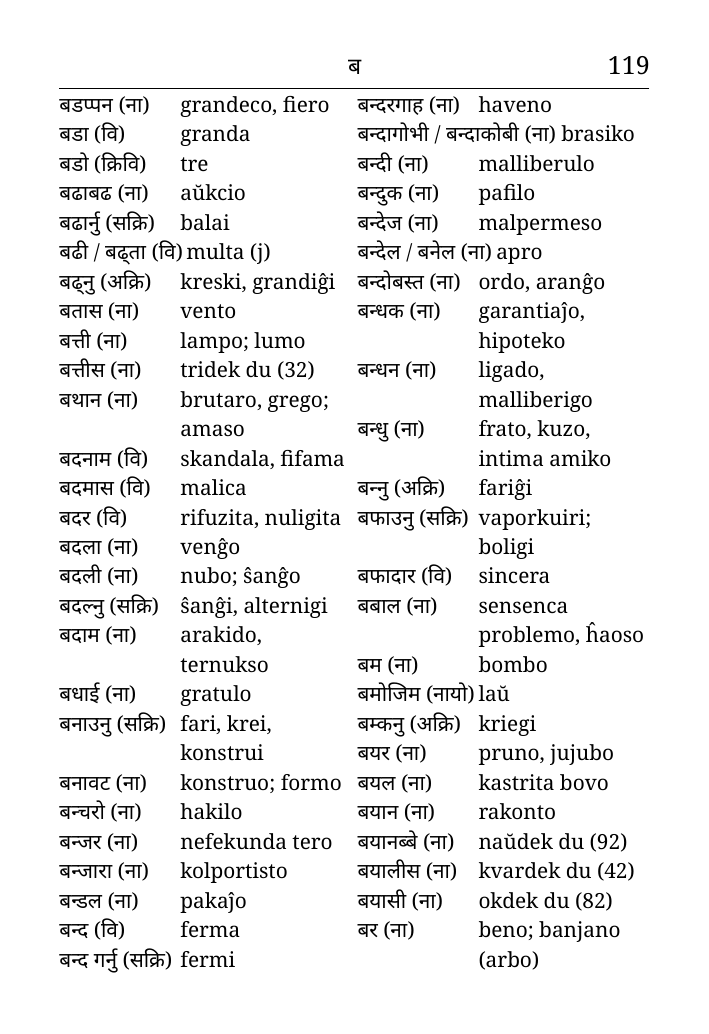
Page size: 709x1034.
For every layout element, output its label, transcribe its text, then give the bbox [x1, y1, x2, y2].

text बन्डल (ना) pakaĵo [59, 884, 351, 914]
text बयर (ना) pruno, jujubo [357, 737, 649, 767]
text बम्कनु (अक्रि) kriegi [357, 708, 649, 737]
text बडो (क्रिवि) tre [59, 148, 351, 177]
text बढ्नु (अक्रि) kreski, grandiĝi [59, 266, 351, 295]
text बयान (ना) rakonto [357, 796, 649, 826]
text बदमास (वि) malica [59, 472, 351, 501]
text बदल्नु (सक्रि) ŝanĝi, alternigi [59, 590, 351, 619]
text बदाम (ना) arakido, ternukso [59, 619, 351, 678]
text बन्दी (ना) malliberulo [357, 148, 649, 177]
text बडप्पन (ना) grandeco, fiero [59, 89, 351, 118]
text बन्द (वि) ferma [59, 914, 351, 943]
text बन्जर (ना) nefekunda tero [59, 826, 351, 855]
text बदला (ना) venĝo [59, 531, 351, 560]
text बत्ती (ना) lampo; lumo [59, 324, 351, 354]
text बयल (ना) kastrita bovo [357, 767, 649, 796]
text बदर (वि) rifuzita, nuligita [59, 501, 351, 531]
text बन्जारा (ना) kolportisto [59, 855, 351, 884]
text बतास (ना) vento [59, 295, 351, 324]
text बनावट (ना) konstruo; formo [59, 767, 351, 796]
text बदनाम (वि) skandala, fifama [59, 442, 351, 472]
text बबाल (ना) sensenca problemo, ĥaoso [357, 590, 649, 649]
text बन्चरो (ना) hakilo [59, 796, 351, 826]
text बर (ना) beno; banjano (arbo) [357, 914, 649, 973]
text बढाबढ (ना) aŭkcio [59, 177, 351, 207]
text बत्तीस (ना) tridek du (32) [59, 354, 351, 383]
text बन्देज (ना) malpermeso [357, 207, 649, 236]
text बढी / बढ्ता (वि) multa (j) [59, 236, 351, 266]
text बन्दोबस्त (ना) ordo, aranĝo [357, 266, 649, 295]
text बमोजिम (नायो) laŭ [357, 678, 649, 708]
text बन्नु (अक्रि) fariĝi [357, 472, 649, 501]
text बयानब्बे (ना) naŭdek du (92) [357, 826, 649, 855]
text बन्दरगाह (ना) haveno [357, 89, 649, 118]
text बयासी (ना) okdek du (82) [357, 884, 649, 914]
text बन्द गर्नु (सक्रि) fermi [59, 943, 351, 973]
text बन्दागोभी / बन्दाकोबी (ना) brasiko [357, 118, 649, 148]
text बन्दुक (ना) pafilo [357, 177, 649, 207]
text बयालीस (ना) kvardek du (42) [357, 855, 649, 884]
text बनाउनु (सक्रि) fari, krei, konstrui [59, 708, 351, 767]
text बफादार (वि) sincera [357, 560, 649, 590]
text बडा (वि) granda [59, 118, 351, 148]
text बन्धक (ना) garantiaĵo, hipoteko [357, 295, 649, 354]
text बथान (ना) brutaro, grego; amaso [59, 383, 351, 442]
text बम (ना) bombo [357, 649, 649, 678]
text बन्धु (ना) frato, kuzo, intima amiko [357, 413, 649, 472]
text बढार्नु (सक्रि) balai [59, 207, 351, 236]
text बधाई (ना) gratulo [59, 678, 351, 708]
text बदली (ना) nubo; ŝanĝo [59, 560, 351, 590]
text बन्देल / बनेल (ना) apro [357, 236, 649, 266]
text बफाउनु (सक्रि) vaporkuiri; boligi [357, 501, 649, 560]
text बन्धन (ना) ligado, malliberigo [357, 354, 649, 413]
